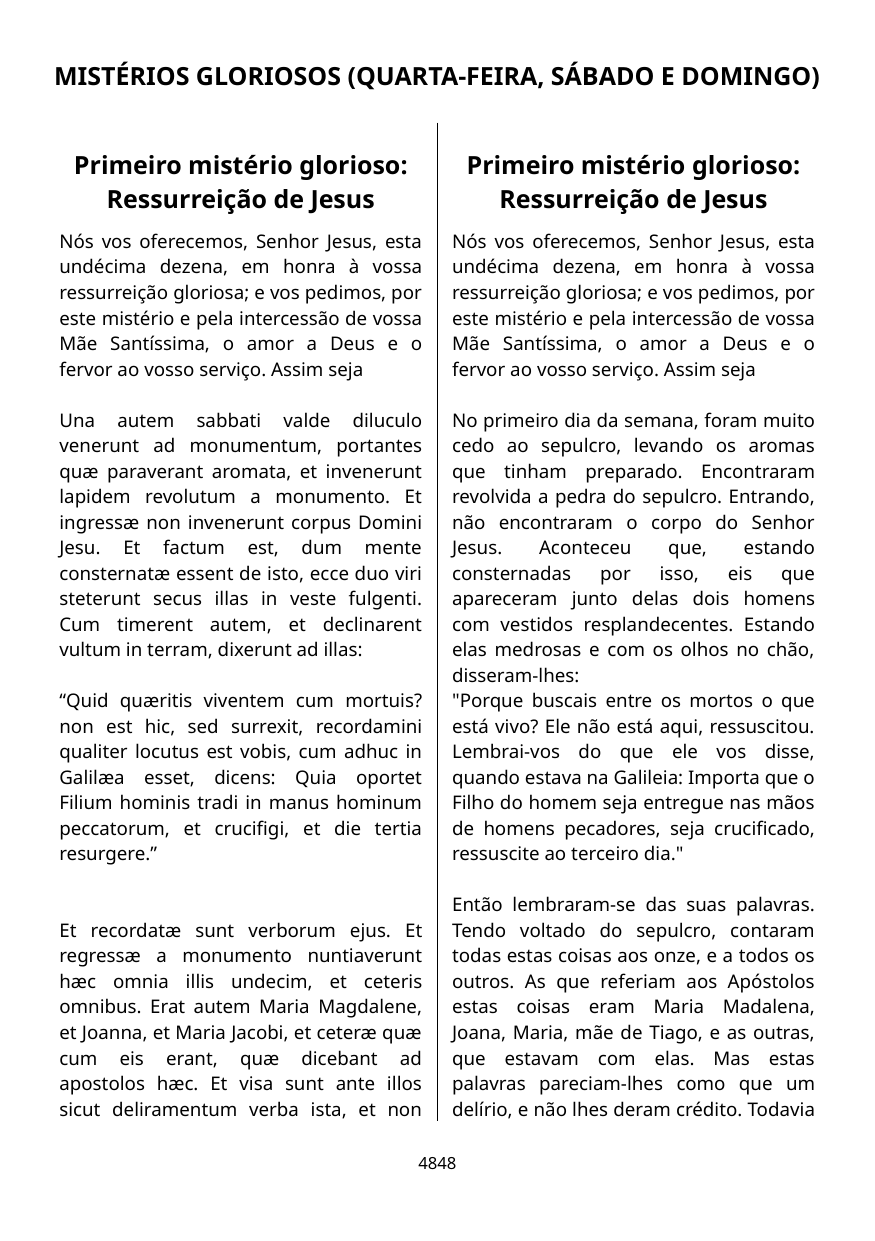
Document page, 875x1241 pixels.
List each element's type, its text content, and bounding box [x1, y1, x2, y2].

table_header Primeiro mistério glorioso: Ressurreição de Jesus Nós vos oferecemos, Senhor Jesus, esta undécima dezena, em honra à vossa ressurreição gloriosa; e vos pedimos, por este mistério e pela intercessão de vossa Mãe Santíssima, o amor a Deus e o fervor ao vosso serviço. Assim seja Una autem sabbati valde diluculo venerunt ad monumentum, portantes quæ paraverant aromata, et invenerunt lapidem revolutum a monumento. Et ingressæ non invenerunt corpus Domini Jesu. Et factum est, dum mente consternatæ essent de isto, ecce duo viri steterunt secus illas in veste fulgenti. Cum timerent autem, et declinarent vultum in terram, dixerunt ad illas: “Quid quæritis viventem cum mortuis? non est hic, sed surrexit, recordamini qualiter locutus est vobis, cum adhuc in Galilæa esset, dicens: Quia oportet Filium hominis tradi in manus hominum peccatorum, et crucifigi, et die tertia resurgere.” Et recordatæ sunt verborum ejus. Et regressæ a monumento nuntiaverunt hæc omnia illis undecim, et ceteris omnibus. Erat autem Maria Magdalene, et Joanna, et Maria Jacobi, et ceteræ quæ cum eis erant, quæ dicebant ad apostolos hæc. Et visa sunt ante illos sicut deliramentum verba ista, et non [44, 123, 437, 1121]
table_header Primeiro mistério glorioso: Ressurreição de Jesus Nós vos oferecemos, Senhor Jesus, esta undécima dezena, em honra à vossa ressurreição gloriosa; e vos pedimos, por este mistério e pela intercessão de vossa Mãe Santíssima, o amor a Deus e o fervor ao vosso serviço. Assim seja No primeiro dia da semana, foram muito cedo ao sepulcro, levando os aromas que tinham preparado. Encontraram revolvida a pedra do sepulcro. Entrando, não encontraram o corpo do Senhor Jesus. Aconteceu que, estando consternadas por isso, eis que apareceram junto delas dois homens com vestidos resplandecentes. Estando elas medrosas e com os olhos no chão, disseram-lhes: "Porque buscais entre os mortos o que está vivo? Ele não está aqui, ressuscitou. Lembrai-vos do que ele vos disse, quando estava na Galileia: Importa que o Filho do homem seja entregue nas mãos de homens pecadores, seja crucificado, ressuscite ao terceiro dia." Então lembraram-se das suas palavras. Tendo voltado do sepulcro, contaram todas estas coisas aos onze, e a todos os outros. As que referiam aos Apóstolos estas coisas eram Maria Madalena, Joana, Maria, mãe de Tiago, e as outras, que estavam com elas. Mas estas palavras pareciam-lhes como que um delírio, e não lhes deram crédito. Todavia [438, 123, 830, 1121]
